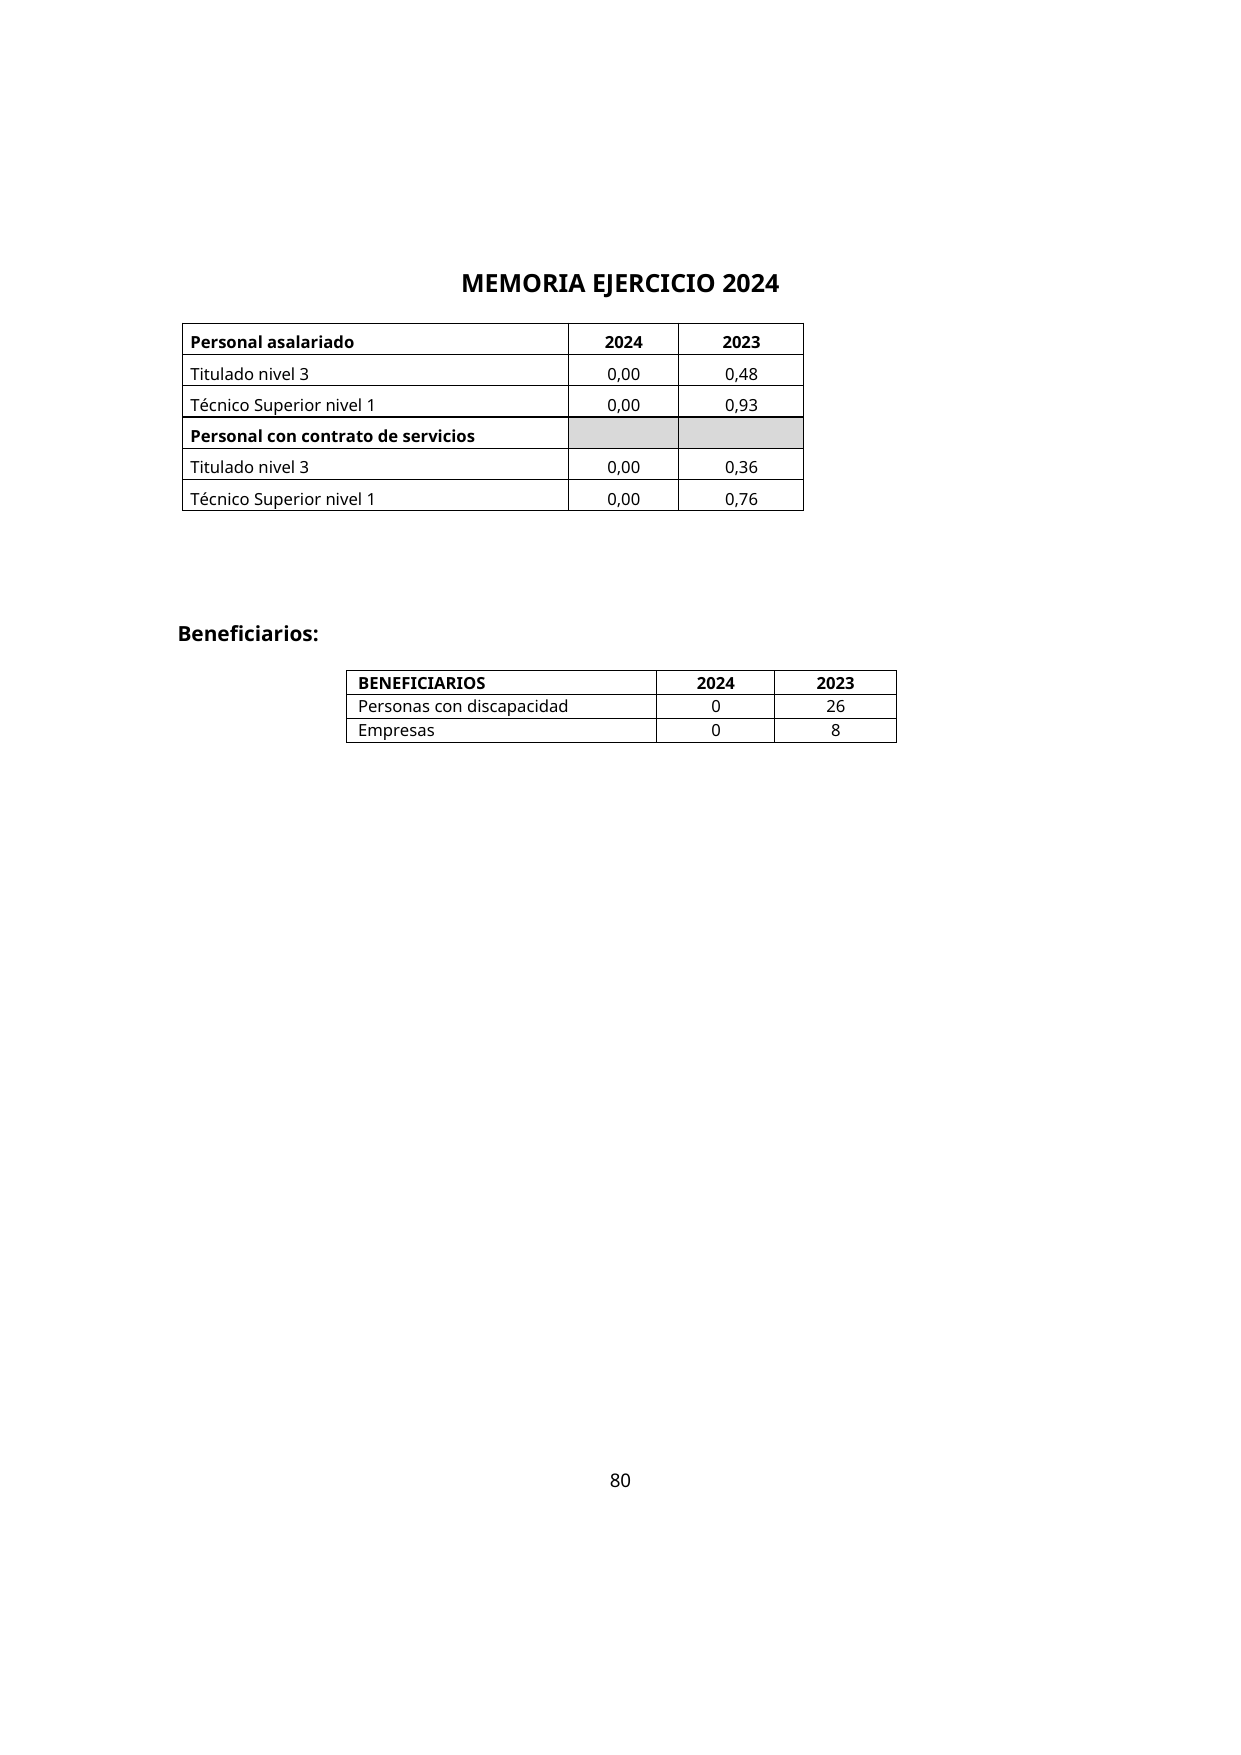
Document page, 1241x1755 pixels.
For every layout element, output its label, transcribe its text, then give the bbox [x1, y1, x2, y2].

table_cell Técnico Superior nivel 1 [183, 386, 568, 416]
table_cell 0,00 [569, 386, 678, 416]
table_cell 0,00 [569, 355, 678, 385]
table_cell Titulado nivel 3 [183, 355, 568, 385]
table_cell Personas con discapacidad [347, 695, 656, 718]
table_cell 8 [775, 719, 896, 742]
table_cell 0,36 [679, 449, 803, 479]
table_cell Personal con contrato de servicios [183, 418, 568, 448]
table_cell Titulado nivel 3 [183, 449, 568, 479]
table_header 2023 [775, 671, 896, 694]
table_cell [679, 418, 803, 448]
table_cell 0 [657, 695, 774, 718]
table_cell 0,00 [569, 449, 678, 479]
table_header 2024 [569, 324, 678, 354]
table_header Personal asalariado [183, 324, 568, 354]
table_cell 26 [775, 695, 896, 718]
table_cell 0,93 [679, 386, 803, 416]
table_cell 0,76 [679, 480, 803, 510]
table_cell Empresas [347, 719, 656, 742]
table_cell [569, 418, 678, 448]
table_cell 0,48 [679, 355, 803, 385]
text Beneficiarios: [177, 619, 1063, 648]
table_header 2023 [679, 324, 803, 354]
table_header BENEFICIARIOS [347, 671, 656, 694]
table_cell Técnico Superior nivel 1 [183, 480, 568, 510]
table_cell 0,00 [569, 480, 678, 510]
table_header 2024 [657, 671, 774, 694]
table_cell 0 [657, 719, 774, 742]
